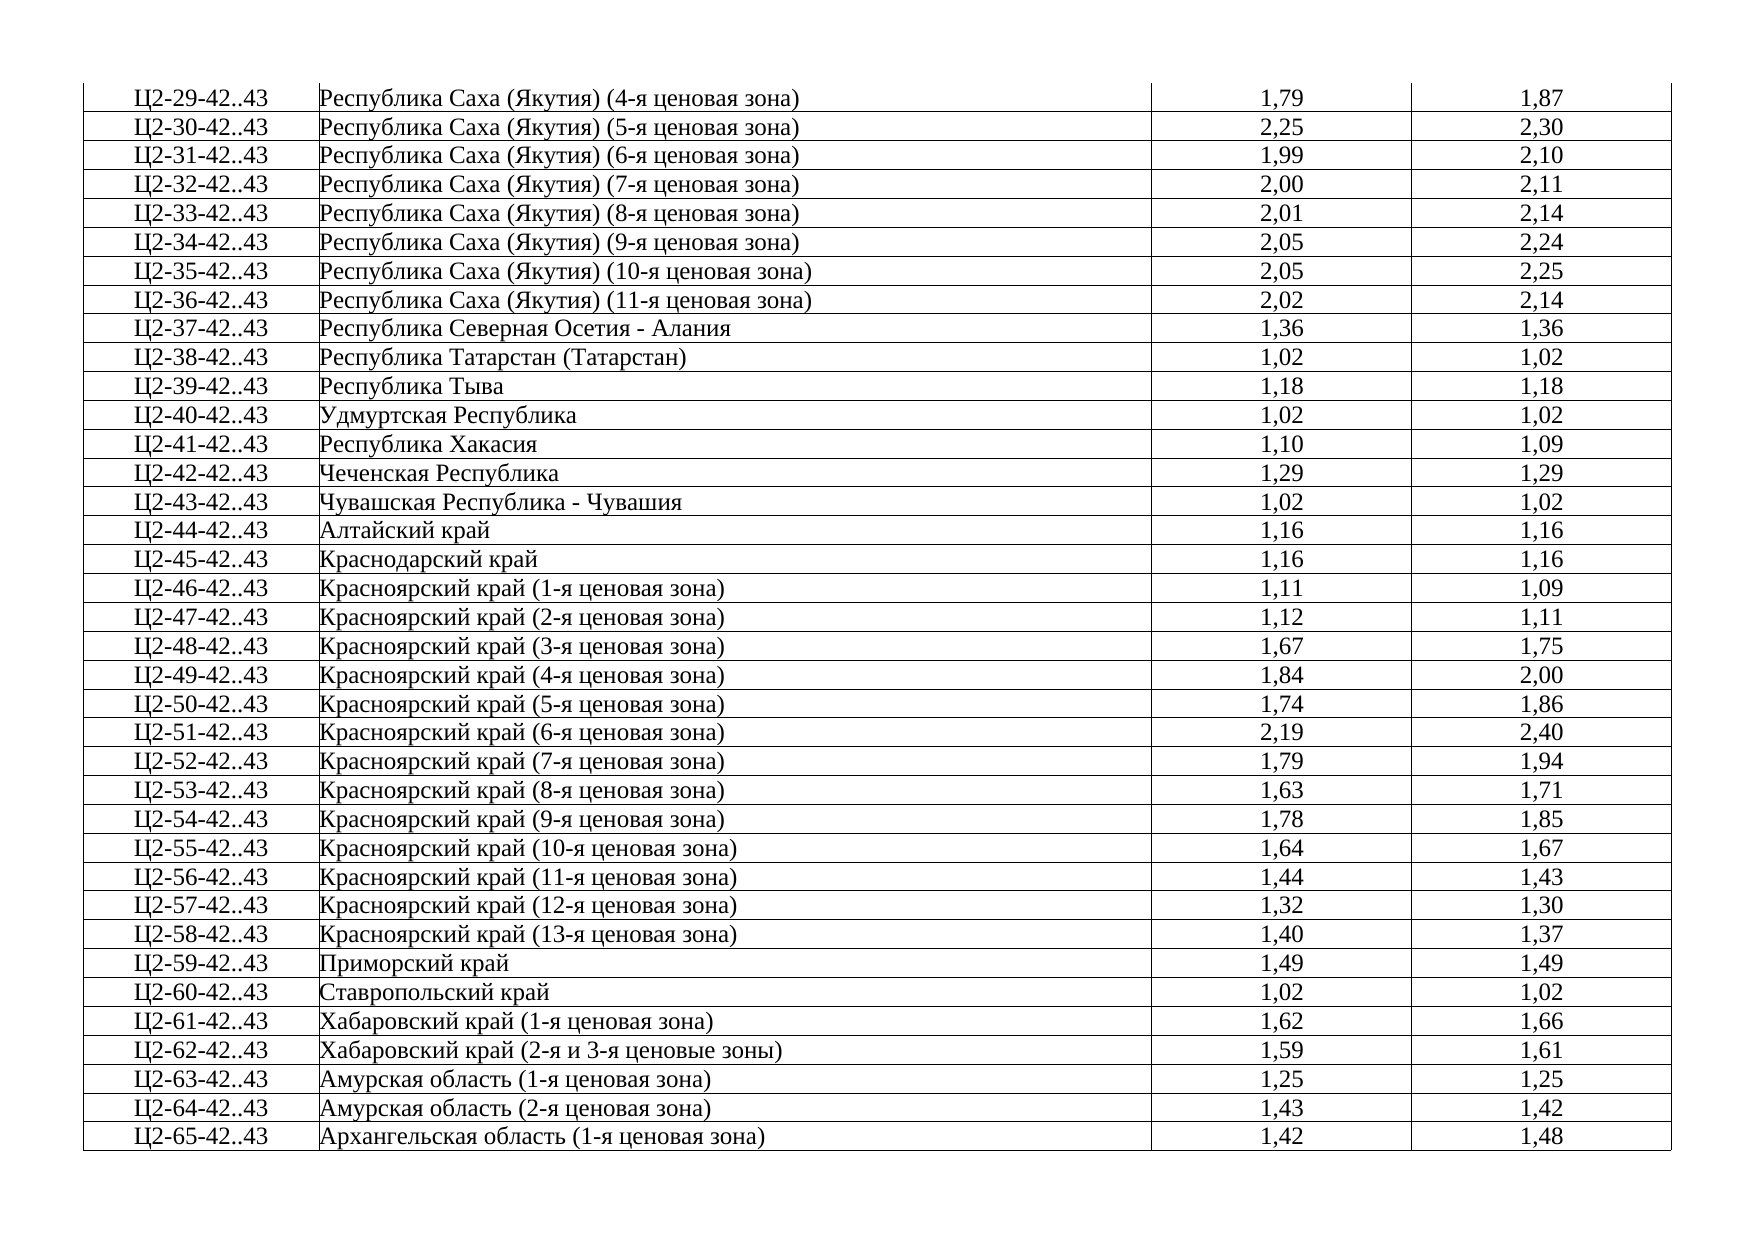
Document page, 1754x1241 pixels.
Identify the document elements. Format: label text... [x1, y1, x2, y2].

table_cell Ц2-40-42..43 [84, 401, 319, 429]
table_cell 1,09 [1412, 430, 1671, 458]
table_cell 1,78 [1152, 805, 1411, 833]
table_cell 1,16 [1152, 516, 1411, 544]
table_cell Красноярский край (5-я ценовая зона) [320, 690, 1151, 717]
table_cell 1,32 [1152, 891, 1411, 919]
table_cell Красноярский край (8-я ценовая зона) [320, 776, 1151, 804]
table_cell Ц2-55-42..43 [84, 834, 319, 862]
table_cell 1,74 [1152, 690, 1411, 717]
table_cell Красноярский край (2-я ценовая зона) [320, 603, 1151, 631]
table_cell Ц2-36-42..43 [84, 286, 319, 313]
table_cell 1,64 [1152, 834, 1411, 862]
table_cell 1,79 [1152, 83, 1411, 111]
table_cell 1,43 [1152, 1094, 1411, 1121]
table_cell Ц2-31-42..43 [84, 141, 319, 169]
table_cell 1,62 [1152, 1007, 1411, 1035]
table_cell Чувашская Республика - Чувашия [320, 487, 1151, 515]
table_cell 2,30 [1412, 112, 1671, 140]
table_cell Ц2-54-42..43 [84, 805, 319, 833]
table_cell 1,37 [1412, 920, 1671, 948]
table_cell Ц2-41-42..43 [84, 430, 319, 458]
table_cell Ц2-60-42..43 [84, 978, 319, 1006]
table_cell Республика Саха (Якутия) (10-я ценовая зона) [320, 257, 1151, 285]
table_cell Амурская область (2-я ценовая зона) [320, 1094, 1151, 1121]
table_cell 1,86 [1412, 690, 1671, 717]
table_cell Красноярский край (3-я ценовая зона) [320, 632, 1151, 660]
table_cell 1,25 [1152, 1065, 1411, 1093]
table_cell Ц2-37-42..43 [84, 314, 319, 342]
table_cell Ц2-59-42..43 [84, 949, 319, 977]
table_cell Республика Хакасия [320, 430, 1151, 458]
table_cell Ц2-46-42..43 [84, 574, 319, 602]
table_cell 1,36 [1152, 314, 1411, 342]
table_cell Ц2-53-42..43 [84, 776, 319, 804]
table_cell 1,44 [1152, 863, 1411, 890]
table_cell 2,24 [1412, 228, 1671, 256]
table_cell 1,30 [1412, 891, 1671, 919]
table_cell 1,02 [1412, 487, 1671, 515]
table_cell 1,49 [1412, 949, 1671, 977]
table_cell 2,14 [1412, 199, 1671, 227]
table_cell 2,14 [1412, 286, 1671, 313]
table_cell 1,29 [1152, 459, 1411, 486]
table_cell 1,02 [1412, 343, 1671, 371]
table_cell Ц2-42-42..43 [84, 459, 319, 486]
table_cell Красноярский край (11-я ценовая зона) [320, 863, 1151, 890]
table_cell 1,18 [1152, 372, 1411, 400]
table_cell Амурская область (1-я ценовая зона) [320, 1065, 1151, 1093]
table_cell Ц2-29-42..43 [84, 83, 319, 111]
table_cell Ц2-48-42..43 [84, 632, 319, 660]
table_cell Республика Саха (Якутия) (4-я ценовая зона) [320, 83, 1151, 111]
table_cell Ц2-30-42..43 [84, 112, 319, 140]
table_cell 1,12 [1152, 603, 1411, 631]
table_cell 1,61 [1412, 1036, 1671, 1064]
table_cell 1,09 [1412, 574, 1671, 602]
table_cell 1,85 [1412, 805, 1671, 833]
table_cell Красноярский край (9-я ценовая зона) [320, 805, 1151, 833]
table_cell 2,10 [1412, 141, 1671, 169]
table_cell Ц2-43-42..43 [84, 487, 319, 515]
table_cell 1,02 [1412, 978, 1671, 1006]
table_cell Хабаровский край (1-я ценовая зона) [320, 1007, 1151, 1035]
table_cell Ц2-61-42..43 [84, 1007, 319, 1035]
table_cell Ц2-65-42..43 [84, 1122, 319, 1150]
table_cell Ц2-49-42..43 [84, 661, 319, 689]
table_cell 1,42 [1412, 1094, 1671, 1121]
table_cell 1,16 [1412, 516, 1671, 544]
table_cell 2,01 [1152, 199, 1411, 227]
table_cell Красноярский край (4-я ценовая зона) [320, 661, 1151, 689]
table_cell Краснодарский край [320, 545, 1151, 573]
table_cell Республика Саха (Якутия) (11-я ценовая зона) [320, 286, 1151, 313]
table_cell 1,25 [1412, 1065, 1671, 1093]
table_cell 1,79 [1152, 747, 1411, 775]
table_cell Ц2-62-42..43 [84, 1036, 319, 1064]
table_cell Ц2-51-42..43 [84, 718, 319, 746]
table_cell Ц2-34-42..43 [84, 228, 319, 256]
table_cell 2,25 [1152, 112, 1411, 140]
table_cell Ц2-63-42..43 [84, 1065, 319, 1093]
table_cell 1,11 [1152, 574, 1411, 602]
table_cell Красноярский край (12-я ценовая зона) [320, 891, 1151, 919]
table_cell Ставропольский край [320, 978, 1151, 1006]
table_cell Хабаровский край (2-я и 3-я ценовые зоны) [320, 1036, 1151, 1064]
table_cell 2,05 [1152, 257, 1411, 285]
table_cell 2,25 [1412, 257, 1671, 285]
table_cell 1,29 [1412, 459, 1671, 486]
table_cell 1,49 [1152, 949, 1411, 977]
table_cell Ц2-33-42..43 [84, 199, 319, 227]
table_cell 1,48 [1412, 1122, 1671, 1150]
table_cell 1,11 [1412, 603, 1671, 631]
table_cell Чеченская Республика [320, 459, 1151, 486]
table_cell Ц2-57-42..43 [84, 891, 319, 919]
table_cell 2,00 [1412, 661, 1671, 689]
table_cell Красноярский край (10-я ценовая зона) [320, 834, 1151, 862]
table_cell 1,63 [1152, 776, 1411, 804]
table_cell Республика Саха (Якутия) (9-я ценовая зона) [320, 228, 1151, 256]
table_cell Ц2-32-42..43 [84, 170, 319, 198]
table_cell Ц2-45-42..43 [84, 545, 319, 573]
table_cell Красноярский край (1-я ценовая зона) [320, 574, 1151, 602]
table_cell Удмуртская Республика [320, 401, 1151, 429]
table_cell 2,40 [1412, 718, 1671, 746]
table_cell 1,67 [1412, 834, 1671, 862]
table_cell 1,10 [1152, 430, 1411, 458]
table_cell 1,02 [1412, 401, 1671, 429]
table_cell 1,02 [1152, 401, 1411, 429]
table_cell 1,67 [1152, 632, 1411, 660]
table_cell 1,16 [1152, 545, 1411, 573]
table_cell 1,84 [1152, 661, 1411, 689]
table_cell 1,36 [1412, 314, 1671, 342]
table_cell 2,00 [1152, 170, 1411, 198]
table_cell Ц2-47-42..43 [84, 603, 319, 631]
table_cell Ц2-64-42..43 [84, 1094, 319, 1121]
table_cell 1,40 [1152, 920, 1411, 948]
table_cell Республика Саха (Якутия) (5-я ценовая зона) [320, 112, 1151, 140]
table_cell 1,75 [1412, 632, 1671, 660]
table_cell 2,02 [1152, 286, 1411, 313]
table_cell 1,42 [1152, 1122, 1411, 1150]
table_cell Алтайский край [320, 516, 1151, 544]
table_cell Красноярский край (6-я ценовая зона) [320, 718, 1151, 746]
table_cell Красноярский край (13-я ценовая зона) [320, 920, 1151, 948]
table_cell 1,71 [1412, 776, 1671, 804]
table_cell Республика Саха (Якутия) (6-я ценовая зона) [320, 141, 1151, 169]
table_cell Архангельская область (1-я ценовая зона) [320, 1122, 1151, 1150]
table_cell Республика Северная Осетия - Алания [320, 314, 1151, 342]
table_cell 2,19 [1152, 718, 1411, 746]
table_cell Ц2-39-42..43 [84, 372, 319, 400]
table_cell 1,99 [1152, 141, 1411, 169]
table_cell Ц2-38-42..43 [84, 343, 319, 371]
table_cell Ц2-35-42..43 [84, 257, 319, 285]
table_cell 2,05 [1152, 228, 1411, 256]
table_cell 1,02 [1152, 487, 1411, 515]
table_cell Ц2-52-42..43 [84, 747, 319, 775]
table_cell Республика Татарстан (Татарстан) [320, 343, 1151, 371]
table_cell Красноярский край (7-я ценовая зона) [320, 747, 1151, 775]
table_cell 1,02 [1152, 978, 1411, 1006]
table_cell Ц2-58-42..43 [84, 920, 319, 948]
table_cell 1,18 [1412, 372, 1671, 400]
table_cell 1,94 [1412, 747, 1671, 775]
table_cell 1,02 [1152, 343, 1411, 371]
table_cell 1,16 [1412, 545, 1671, 573]
table_cell Ц2-56-42..43 [84, 863, 319, 890]
table_cell 1,59 [1152, 1036, 1411, 1064]
table_cell Ц2-50-42..43 [84, 690, 319, 717]
table_cell Приморский край [320, 949, 1151, 977]
table_cell 1,87 [1412, 83, 1671, 111]
table_cell 1,66 [1412, 1007, 1671, 1035]
table_cell 1,43 [1412, 863, 1671, 890]
table_cell Ц2-44-42..43 [84, 516, 319, 544]
table_cell Республика Саха (Якутия) (8-я ценовая зона) [320, 199, 1151, 227]
table_cell Республика Тыва [320, 372, 1151, 400]
table_cell Республика Саха (Якутия) (7-я ценовая зона) [320, 170, 1151, 198]
table_cell 2,11 [1412, 170, 1671, 198]
